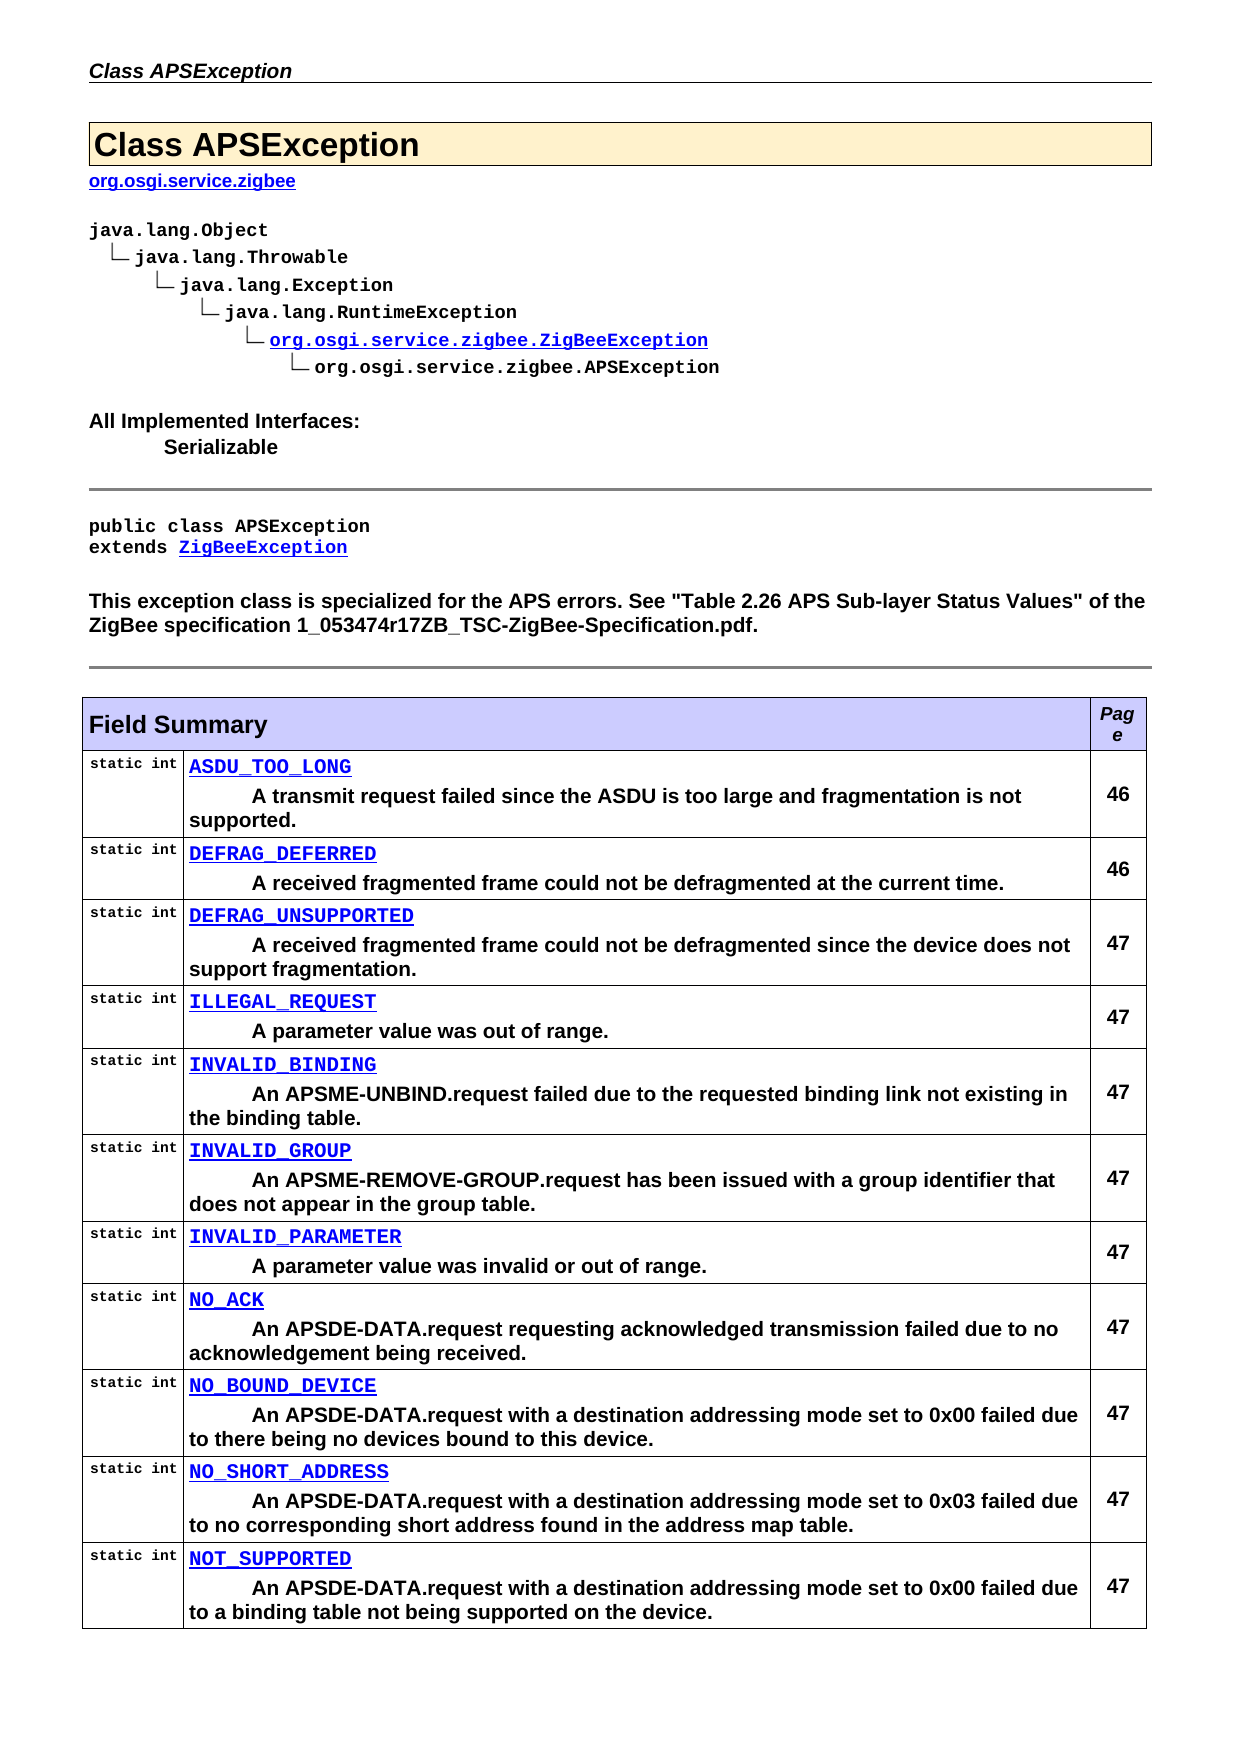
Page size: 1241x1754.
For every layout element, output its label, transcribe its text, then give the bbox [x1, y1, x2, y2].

table_cell static int [83, 986, 183, 1048]
text java.lang.Exception [88, 269, 1152, 297]
picture [111, 241, 135, 264]
text extends ZigBeeException [88, 538, 1152, 559]
table_cell static int [83, 1457, 183, 1542]
table_cell NO_ACK An APSDE-DATA.request requesting acknowledged transmission failed due to no acknowledgement being received. [184, 1284, 1090, 1369]
table_cell 47 [1091, 1049, 1146, 1134]
table_cell INVALID_GROUP An APSME-REMOVE-GROUP.request has been issued with a group identifier that does not appear in the group table. [184, 1135, 1090, 1221]
table_cell 47 [1091, 1222, 1146, 1283]
text org.osgi.service.zigbee.ZigBeeException [88, 324, 1152, 352]
table_cell static int [83, 751, 183, 837]
table_cell 47 [1091, 1543, 1146, 1628]
table_header Field Summary [83, 698, 1090, 750]
table_cell static int [83, 838, 183, 899]
text org.osgi.service.zigbee [88, 170, 1152, 191]
table_cell 47 [1091, 1135, 1146, 1221]
subtitle Class APSException [90, 123, 1151, 165]
table_cell 47 [1091, 986, 1146, 1048]
table_cell INVALID_PARAMETER A parameter value was invalid or out of range. [184, 1222, 1090, 1283]
picture [201, 296, 225, 319]
table_cell INVALID_BINDING An APSME-UNBIND.request failed due to the requested binding link not existing in the binding table. [184, 1049, 1090, 1134]
table_cell NO_BOUND_DEVICE An APSDE-DATA.request with a destination addressing mode set to 0x00 failed due to there being no devices bound to this device. [184, 1370, 1090, 1456]
table_cell 47 [1091, 1370, 1146, 1456]
table_header Page [1091, 698, 1146, 750]
table_cell static int [83, 1049, 183, 1134]
table_cell static int [83, 1543, 183, 1628]
table_cell ASDU_TOO_LONG A transmit request failed since the ASDU is too large and fragmentation is not supported. [184, 751, 1090, 837]
table_cell DEFRAG_UNSUPPORTED A received fragmented frame could not be defragmented since the device does not support fragmentation. [184, 900, 1090, 985]
table_cell static int [83, 900, 183, 985]
text java.lang.RuntimeException [88, 297, 1152, 324]
text Serializable [163, 435, 1152, 459]
subtitle All Implemented Interfaces: [88, 408, 1152, 432]
picture [156, 269, 180, 292]
table_cell 46 [1091, 838, 1146, 899]
table_cell NOT_SUPPORTED An APSDE-DATA.request with a destination addressing mode set to 0x00 failed due to a binding table not being supported on the device. [184, 1543, 1090, 1628]
table_cell static int [83, 1222, 183, 1283]
table_cell static int [83, 1284, 183, 1369]
text This exception class is specialized for the APS errors. See "Table 2.26 APS Sub-layer Status Values" of the ZigBee specification 1_053474r17ZB_TSC-ZigBee-Specification.pdf. [88, 589, 1152, 637]
table_cell 47 [1091, 1284, 1146, 1369]
table_cell NO_SHORT_ADDRESS An APSDE-DATA.request with a destination addressing mode set to 0x03 failed due to no corresponding short address found in the address map table. [184, 1457, 1090, 1542]
table_cell static int [83, 1370, 183, 1456]
text org.osgi.service.zigbee.APSException [88, 352, 1152, 379]
table_cell 47 [1091, 1457, 1146, 1542]
text java.lang.Throwable [88, 242, 1152, 269]
picture [246, 324, 270, 347]
table_cell static int [83, 1135, 183, 1221]
text public class APSException [88, 517, 1152, 538]
table_cell 47 [1091, 900, 1146, 985]
picture [291, 351, 315, 374]
table_cell DEFRAG_DEFERRED A received fragmented frame could not be defragmented at the current time. [184, 838, 1090, 899]
text java.lang.Object [88, 221, 1152, 242]
table_cell 46 [1091, 751, 1146, 837]
table_cell ILLEGAL_REQUEST A parameter value was out of range. [184, 986, 1090, 1048]
